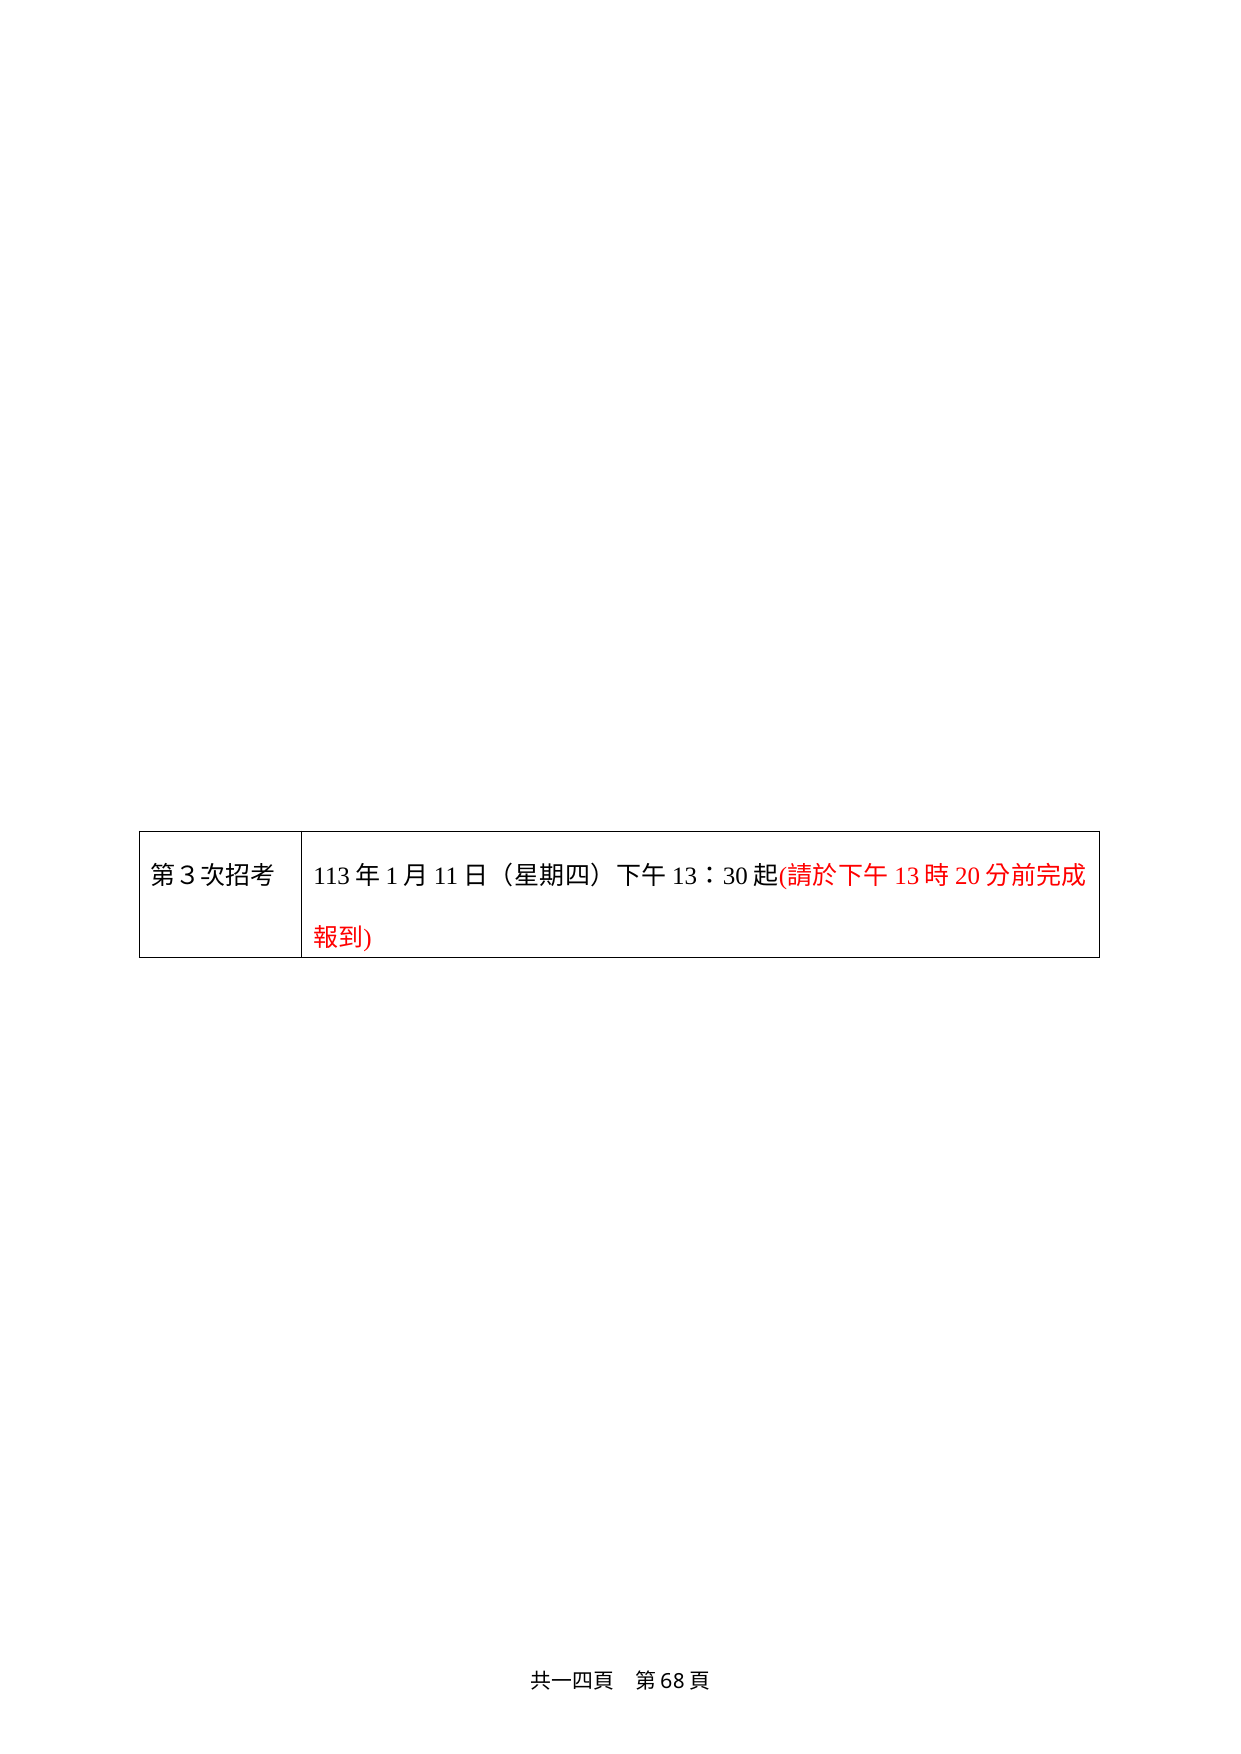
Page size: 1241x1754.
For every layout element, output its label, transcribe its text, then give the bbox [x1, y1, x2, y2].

table_cell 113年1月11日（星期四）下午13：30起(請於下午13時20分前完成報到) [302, 832, 1099, 957]
table_cell 第３次招考 [140, 832, 301, 957]
